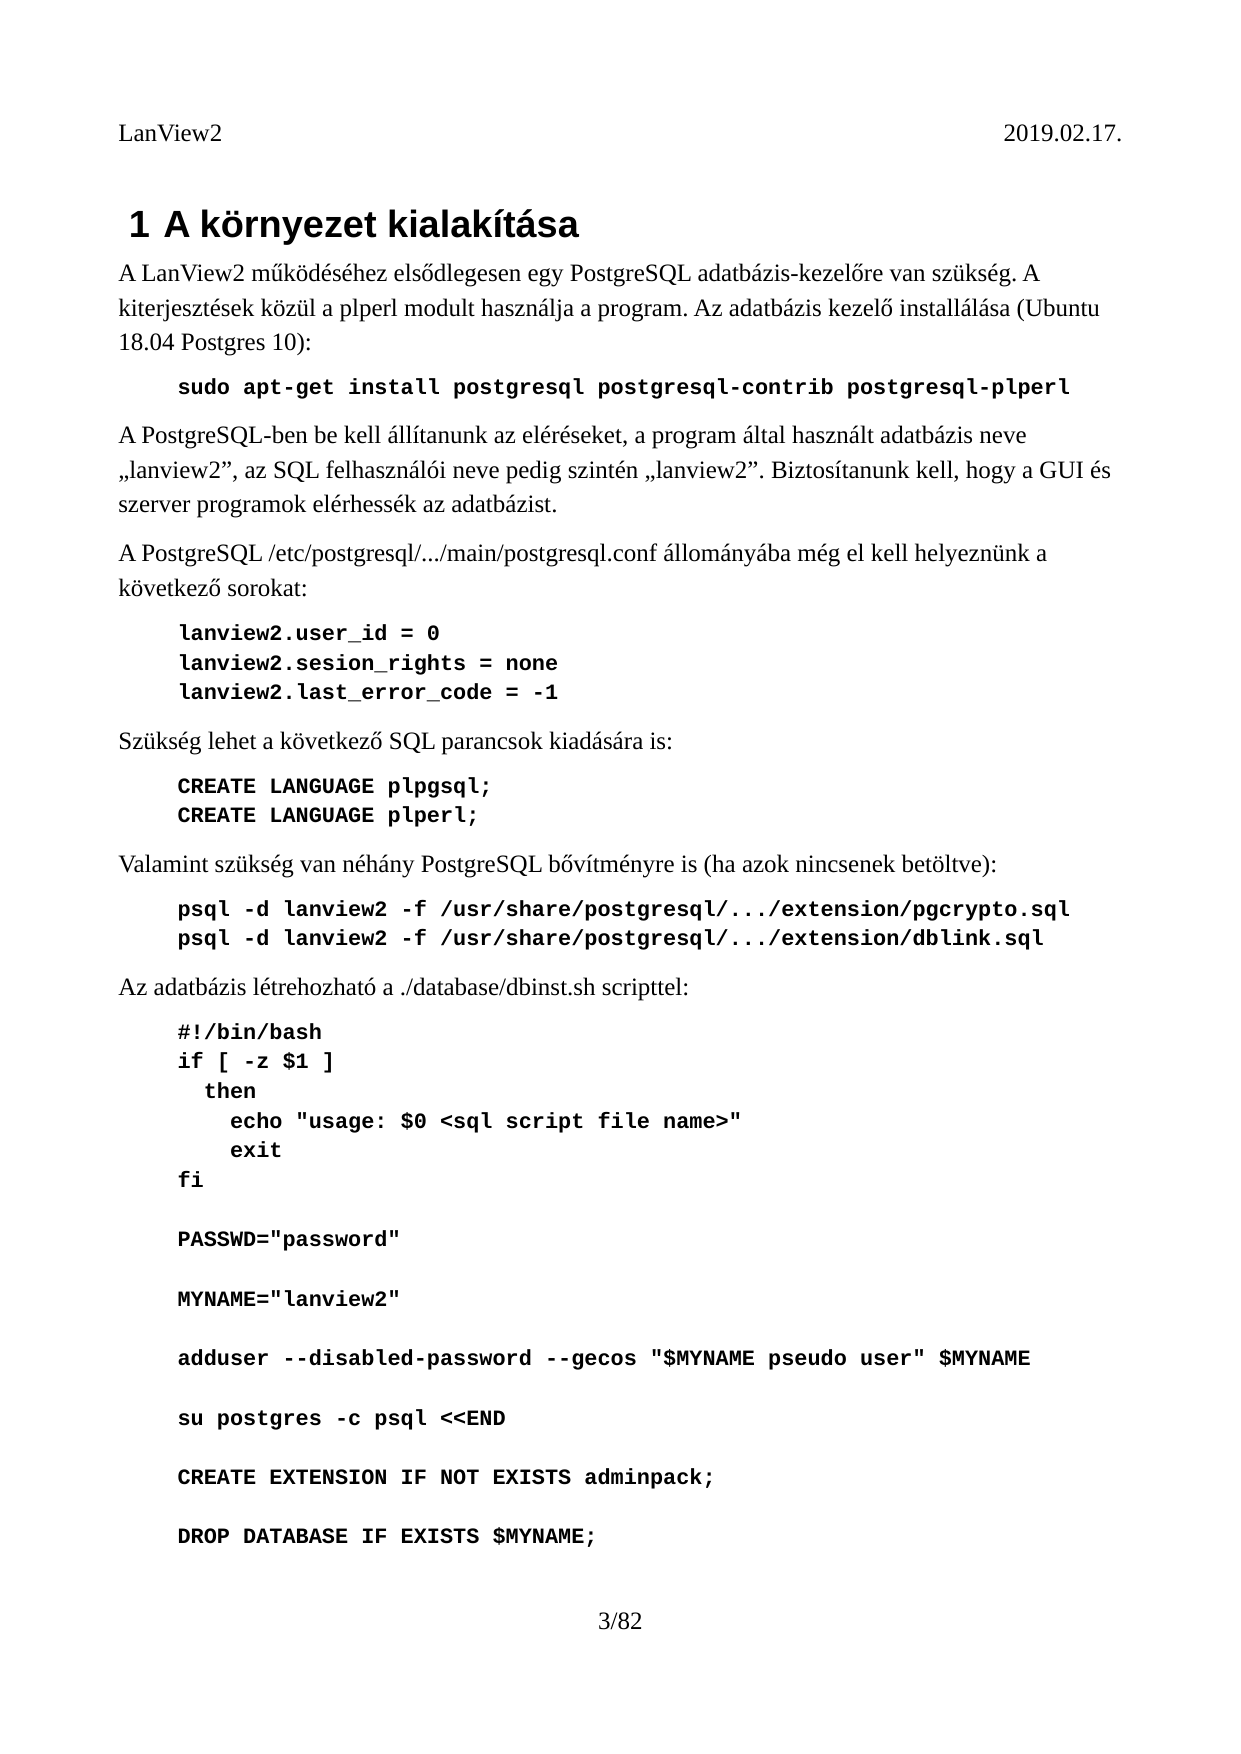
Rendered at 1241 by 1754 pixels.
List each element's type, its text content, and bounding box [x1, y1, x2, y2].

text A PostgreSQL-ben be kell állítanunk az eléréseket, a program által használt adatbázis neve „lanview2”, az SQL felhasználói neve pedig szintén „lanview2”. Biztosítanunk kell, hogy a GUI és szerver programok elérhessék az adatbázist. [118, 421, 1122, 518]
text Valamint szükség van néhány PostgreSQL bővítményre is (ha azok nincsenek betöltve): [118, 849, 1122, 877]
text CREATE LANGUAGE plpgsql; CREATE LANGUAGE plperl; [177, 775, 1122, 829]
text lanview2.user_id = 0 lanview2.sesion_rights = none lanview2.last_error_code = -1 [177, 622, 1122, 706]
text A PostgreSQL /etc/postgresql/.../main/postgresql.conf állományába még el kell helyeznünk a következő sorokat: [118, 538, 1122, 602]
text Szükség lehet a következő SQL parancsok kiadására is: [118, 726, 1122, 754]
text A LanView2 működéséhez elsődlegesen egy PostgreSQL adatbázis-kezelőre van szükség. A kiterjesztések közül a plperl modult használja a program. Az adatbázis kezelő installálása (Ubuntu 18.04 Postgres 10): [118, 258, 1122, 356]
text psql -d lanview2 -f /usr/share/postgresql/.../extension/pgcrypto.sql psql -d lanview2 -f /usr/share/postgresql/.../extension/dblink.sql [177, 898, 1122, 952]
text Az adatbázis létrehozható a ./database/dbinst.sh scripttel: [118, 972, 1122, 1001]
text sudo apt-get install postgresql postgresql-contrib postgresql-plperl [177, 376, 1122, 401]
text #!/bin/bash if [ -z $1 ] then echo "usage: $0 <sql script file name>" exit fi PASSWD="password" MYNAME="lanview2" adduser --disabled-password --gecos "$MYNAME pseudo user" $MYNAME su postgres -c psql <<END CREATE EXTENSION IF NOT EXISTS adminpack; DROP DATABASE IF EXISTS $MYNAME; [177, 1021, 1122, 1550]
subtitle A környezet kialakítása [118, 202, 1122, 246]
